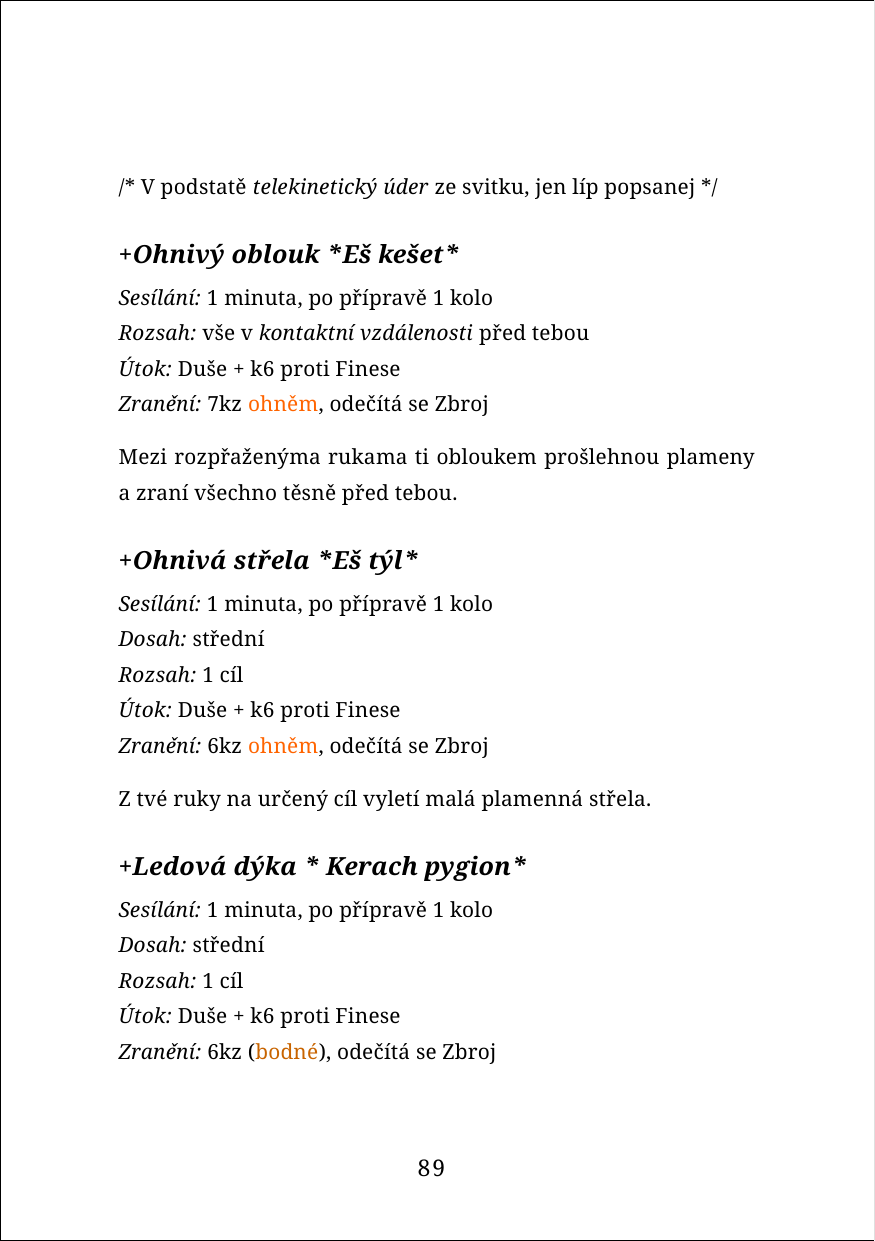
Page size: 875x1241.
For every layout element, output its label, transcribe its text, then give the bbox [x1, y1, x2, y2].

subtitle +Ohnivý oblouk *Eš kešet* [118, 237, 756, 271]
subtitle +Ohnivá střela *Eš týl* [118, 543, 756, 577]
text Z tvé ruky na určený cíl vyletí malá plamenná střela. [118, 784, 756, 812]
text Sesílání: 1 minuta, po přípravě 1 kolo Dosah: střední Rozsah: 1 cíl Útok: Duše + k6 proti Finese Zranění: 6kz ohněm, odečítá se Zbroj [118, 589, 756, 759]
subtitle +Ledová dýka * Kerach pygion* [118, 849, 756, 883]
text Sesílání: 1 minuta, po přípravě 1 kolo Dosah: střední Rozsah: 1 cíl Útok: Duše + k6 proti Finese Zranění: 6kz (bodné), odečítá se Zbroj [118, 895, 756, 1065]
text /* V podstatě telekinetický úder ze svitku, jen líp popsanej */ [118, 172, 756, 200]
text Mezi rozpřaženýma rukama ti obloukem prošlehnou plameny a zraní všechno těsně před tebou. [118, 442, 756, 506]
text Sesílání: 1 minuta, po přípravě 1 kolo Rozsah: vše v kontaktní vzdálenosti před tebou Útok: Duše + k6 proti Finese Zranění: 7kz ohněm, odečítá se Zbroj [118, 283, 756, 418]
